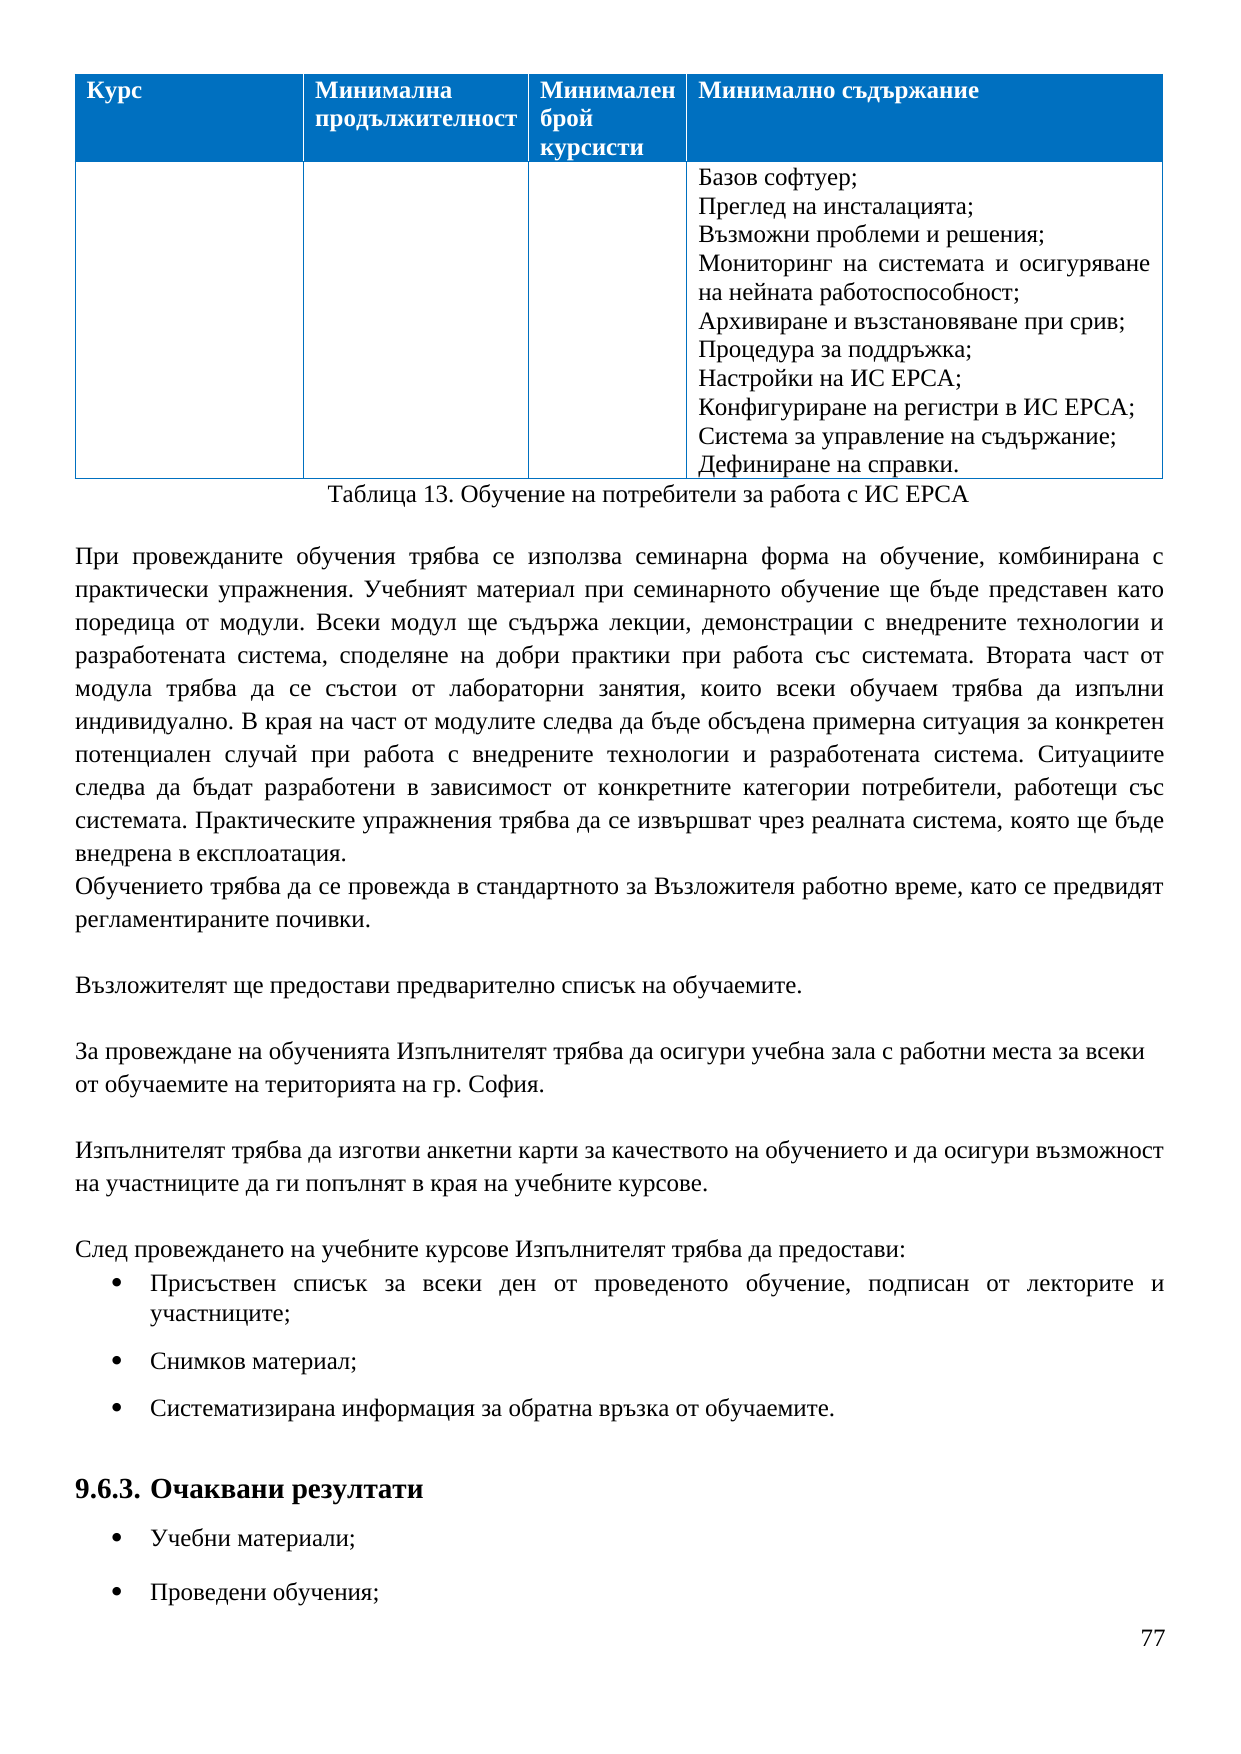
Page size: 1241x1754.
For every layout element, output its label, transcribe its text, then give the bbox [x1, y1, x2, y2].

table_header Минимален брой курсисти [529, 75, 686, 161]
table_cell [529, 162, 686, 478]
list Систематизирана информация за обратна връзка от обучаемите. [112, 1393, 1165, 1422]
table_header Минимална продължителност [304, 75, 528, 161]
table_cell Базов софтуер; Преглед на инсталацията; Възможни проблеми и решения; Мониторинг на системата и осигуряване на нейната работоспособност; Архивиране и възстановяване при срив; Процедура за поддръжка; Настройки на ИС ЕРСА; Конфигуриране на регистри в ИС ЕРСА; Система за управление на съдържание; Дефиниране на справки. [687, 162, 1162, 478]
list Учебни материали; [112, 1523, 1165, 1552]
text Възложителят ще предостави предварително списък на обучаемите. [75, 970, 1165, 999]
text Изпълнителят трябва да изготви анкетни карти за качеството на обучението и да осигури възможност на участниците да ги попълнят в края на учебните курсове. [75, 1136, 1165, 1197]
table_header Курс [76, 75, 303, 161]
table_cell [304, 162, 528, 478]
table_header Минимално съдържание [687, 75, 1162, 161]
list Проведени обучения; [112, 1577, 1165, 1606]
text Таблица 13. Обучение на потребители за работа с ИС ЕРСА [75, 479, 1165, 508]
list Присъствен списък за всеки ден от проведеното обучение, подписан от лекторите и участниците; [112, 1268, 1165, 1327]
list Снимков материал; [112, 1346, 1165, 1374]
text Обучението трябва да се провежда в стандартното за Възложителя работно време, като се предвидят регламентираните почивки. [75, 871, 1165, 933]
table_cell [76, 162, 303, 478]
text За провеждане на обученията Изпълнителят трябва да осигури учебна зала с работни места за всеки от обучаемите на територията на гр. София. [75, 1036, 1165, 1098]
text След провеждането на учебните курсове Изпълнителят трябва да предостави: [75, 1234, 1165, 1263]
text При провежданите обучения трябва се използва семинарна форма на обучение, комбинирана с практически упражнения. Учебният материал при семинарното обучение ще бъде представен като поредица от модули. Всеки модул ще съдържа лекции, демонстрации с внедрените технологии и разработената система, споделяне на добри практики при работа със системата. Втората част от модула трябва да се състои от лабораторни занятия, които всеки обучаем трябва да изпълни индивидуално. В края на част от модулите следва да бъде обсъдена примерна ситуация за конкретен потенциален случай при работа с внедрените технологии и разработената система. Ситуациите следва да бъдат разработени в зависимост от конкретните категории потребители, работещи със системата. Практическите упражнения трябва да се извършват чрез реалната система, която ще бъде внедрена в експлоатация. [75, 541, 1165, 867]
subtitle Очаквани резултати [75, 1471, 1165, 1504]
